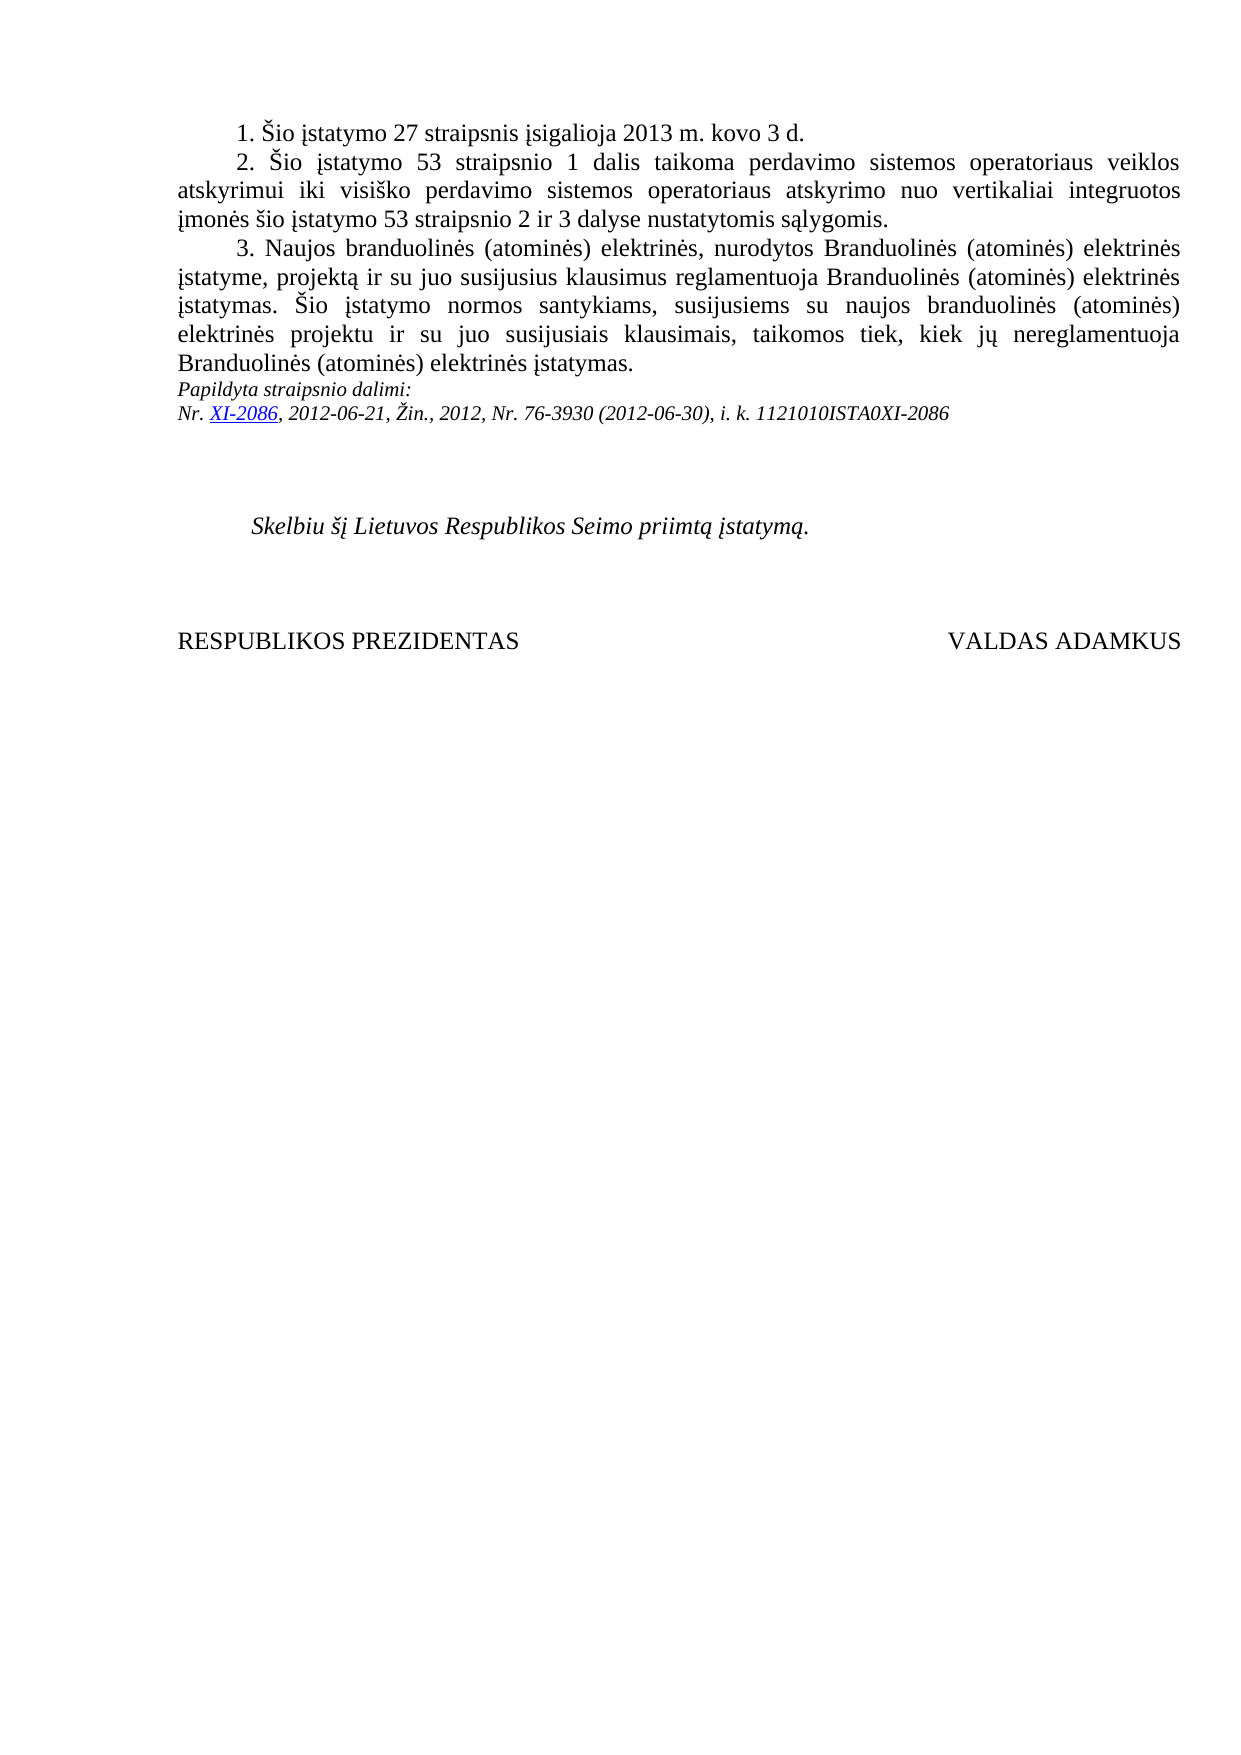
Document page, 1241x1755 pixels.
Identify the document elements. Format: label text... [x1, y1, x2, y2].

text 2. Šio įstatymo 53 straipsnio 1 dalis taikoma perdavimo sistemos operatoriaus veiklos atskyrimui iki visiško perdavimo sistemos operatoriaus atskyrimo nuo vertikaliai integruotos įmonės šio įstatymo 53 straipsnio 2 ir 3 dalyse nustatytomis sąlygomis. [177, 147, 1181, 233]
text Nr. XI-2086, 2012-06-21, Žin., 2012, Nr. 76-3930 (2012-06-30), i. k. 1121010ISTA0XI-2086 [177, 401, 1181, 425]
text RESPUBLIKOS PREZIDENTAS VALDAS ADAMKUS [177, 626, 1181, 655]
text Skelbiu šį Lietuvos Respublikos Seimo priimtą įstatymą. [177, 511, 1181, 540]
text 1. Šio įstatymo 27 straipsnis įsigalioja 2013 m. kovo 3 d. [177, 118, 1181, 147]
text 3. Naujos branduolinės (atominės) elektrinės, nurodytos Branduolinės (atominės) elektrinės įstatyme, projektą ir su juo susijusius klausimus reglamentuoja Branduolinės (atominės) elektrinės įstatymas. Šio įstatymo normos santykiams, susijusiems su naujos branduolinės (atominės) elektrinės projektu ir su juo susijusiais klausimais, taikomos tiek, kiek jų nereglamentuoja Branduolinės (atominės) elektrinės įstatymas. [177, 233, 1181, 377]
text Papildyta straipsnio dalimi: [177, 377, 1181, 401]
